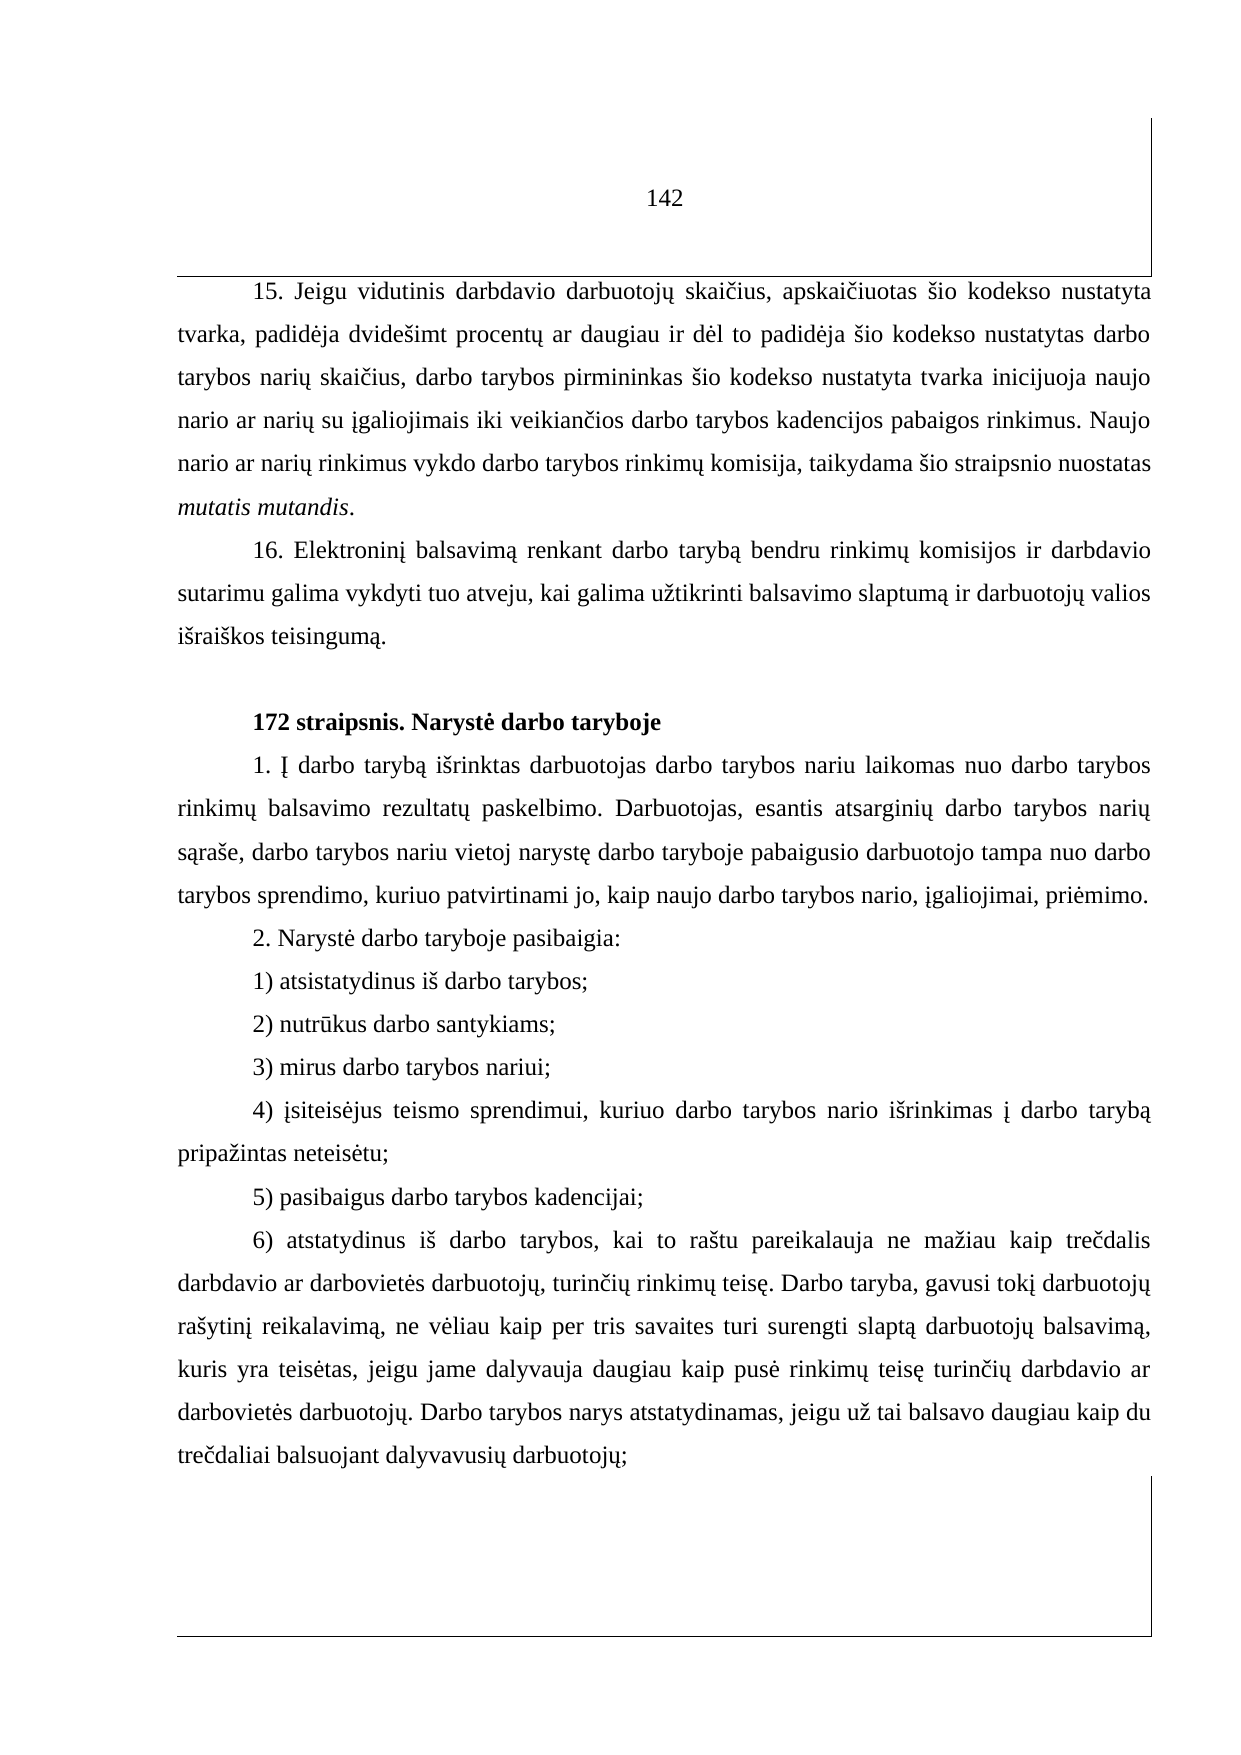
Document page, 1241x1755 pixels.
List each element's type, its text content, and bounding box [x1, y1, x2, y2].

text 15. Jeigu vidutinis darbdavio darbuotojų skaičius, apskaičiuotas šio kodekso nustatyta tvarka, padidėja dvidešimt procentų ar daugiau ir dėl to padidėja šio kodekso nustatytas darbo tarybos narių skaičius, darbo tarybos pirmininkas šio kodekso nustatyta tvarka inicijuoja naujo nario ar narių su įgaliojimais iki veikiančios darbo tarybos kadencijos pabaigos rinkimus. Naujo nario ar narių rinkimus vykdo darbo tarybos rinkimų komisija, taikydama šio straipsnio nuostatas mutatis mutandis. [177, 276, 1152, 520]
text 4) įsiteisėjus teismo sprendimui, kuriuo darbo tarybos nario išrinkimas į darbo tarybą pripažintas neteisėtu; [177, 1095, 1152, 1167]
subtitle 172 straipsnis. Narystė darbo taryboje [177, 707, 1152, 736]
text 2) nutrūkus darbo santykiams; [177, 1009, 1152, 1038]
text 5) pasibaigus darbo tarybos kadencijai; [177, 1182, 1152, 1210]
text 1) atsistatydinus iš darbo tarybos; [177, 966, 1152, 995]
text 16. Elektroninį balsavimą renkant darbo tarybą bendru rinkimų komisijos ir darbdavio sutarimu galima vykdyti tuo atveju, kai galima užtikrinti balsavimo slaptumą ir darbuotojų valios išraiškos teisingumą. [177, 535, 1152, 650]
text 3) mirus darbo tarybos nariui; [177, 1052, 1152, 1081]
text 2. Narystė darbo taryboje pasibaigia: [177, 923, 1152, 952]
text 6) atstatydinus iš darbo tarybos, kai to raštu pareikalauja ne mažiau kaip trečdalis darbdavio ar darbovietės darbuotojų, turinčių rinkimų teisę. Darbo taryba, gavusi tokį darbuotojų rašytinį reikalavimą, ne vėliau kaip per tris savaites turi surengti slaptą darbuotojų balsavimą, kuris yra teisėtas, jeigu jame dalyvauja daugiau kaip pusė rinkimų teisę turinčių darbdavio ar darbovietės darbuotojų. Darbo tarybos narys atstatydinamas, jeigu už tai balsavo daugiau kaip du trečdaliai balsuojant dalyvavusių darbuotojų; [177, 1225, 1152, 1469]
text 1. Į darbo tarybą išrinktas darbuotojas darbo tarybos nariu laikomas nuo darbo tarybos rinkimų balsavimo rezultatų paskelbimo. Darbuotojas, esantis atsarginių darbo tarybos narių sąraše, darbo tarybos nariu vietoj narystę darbo taryboje pabaigusio darbuotojo tampa nuo darbo tarybos sprendimo, kuriuo patvirtinami jo, kaip naujo darbo tarybos nario, įgaliojimai, priėmimo. [177, 750, 1152, 908]
